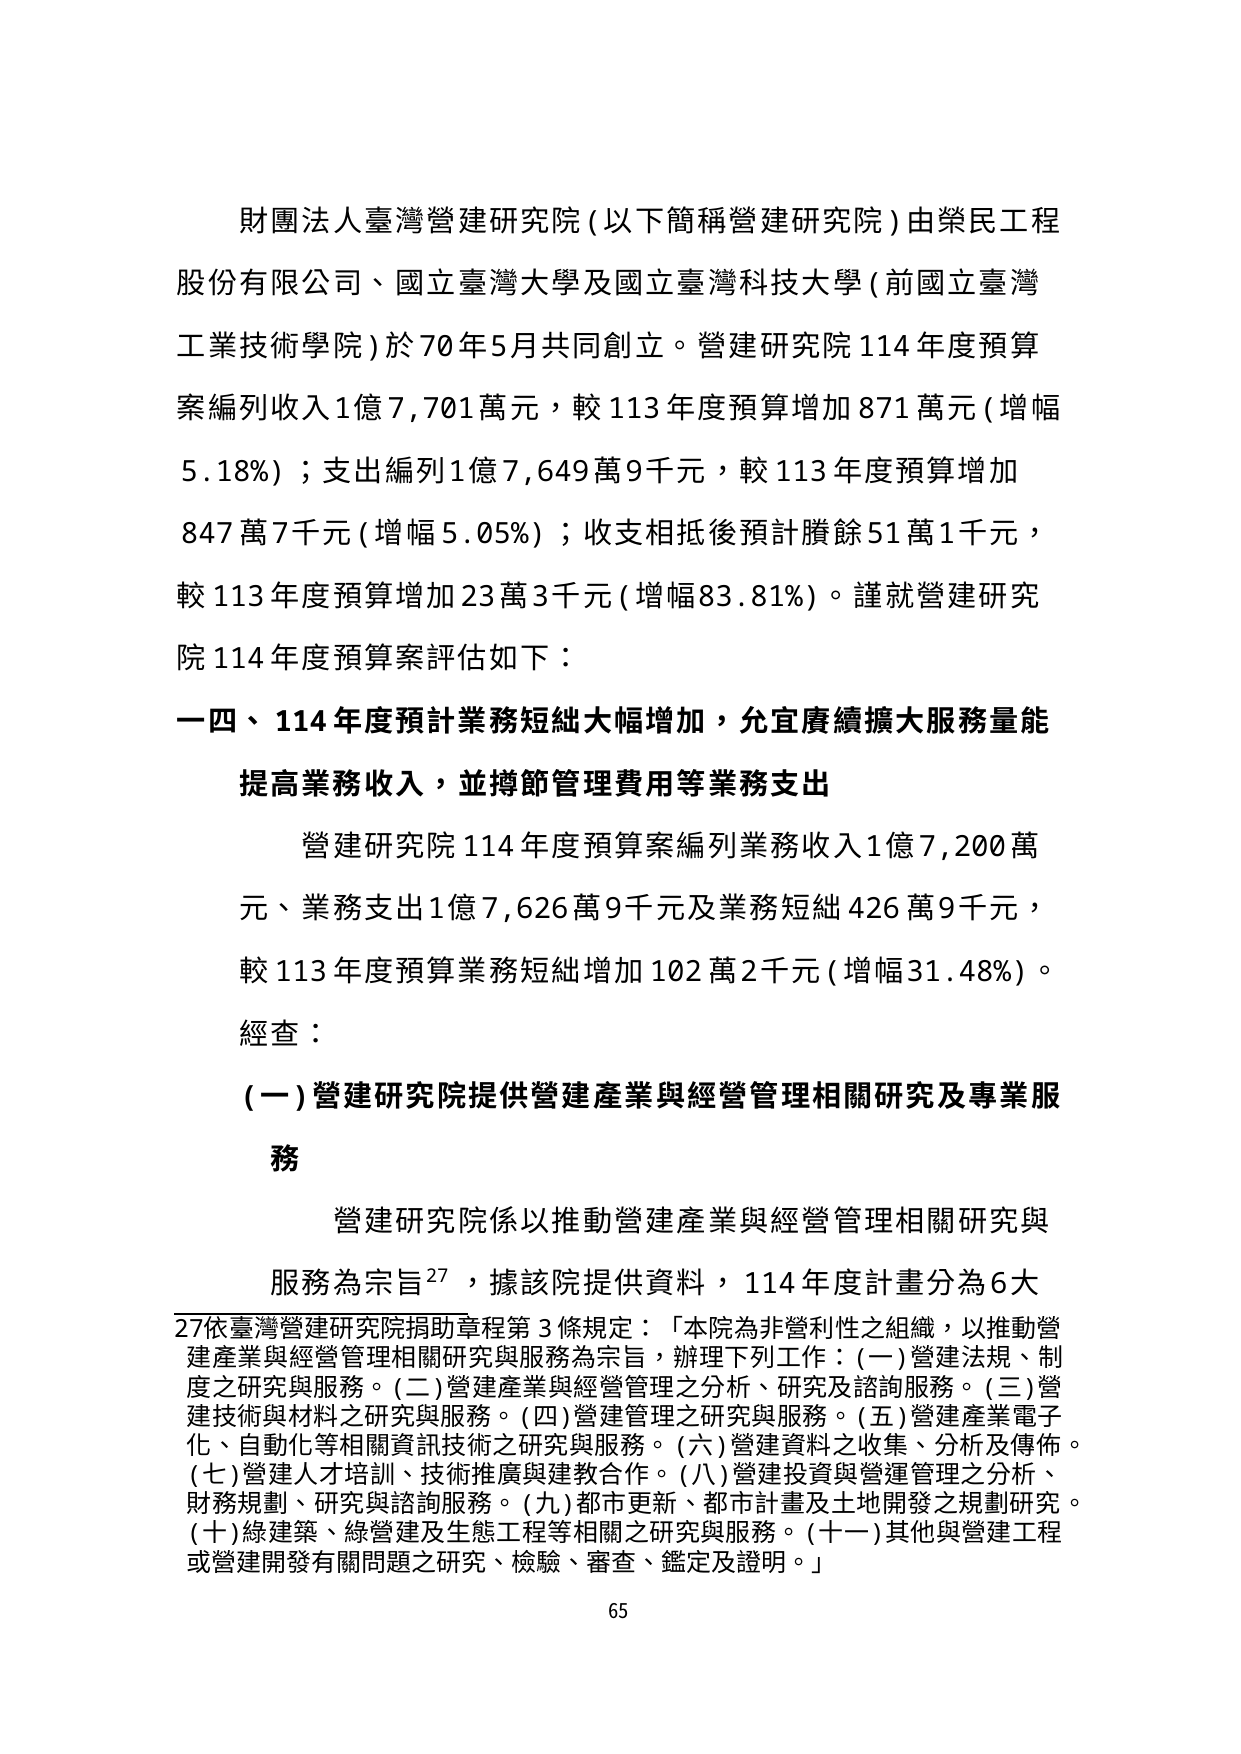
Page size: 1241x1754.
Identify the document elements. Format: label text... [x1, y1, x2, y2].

text 營建研究院114年度預算案編列業務收入1億7,200萬元、業務支出1億7,626萬9千元及業務短絀426萬9千元，較113年度預算業務短絀增加102萬2千元(增幅31.48%)。經查： [234, 802, 1061, 1052]
text 一四、114年度預計業務短絀大幅增加，允宜賡續擴大服務量能提高業務收入，並撙節管理費用等業務支出 [176, 677, 1061, 802]
text 依臺灣營建研究院捐助章程第3條規定：「本院為非營利性之組織，以推動營建產業與經營管理相關研究與服務為宗旨，辦理下列工作：(一)營建法規、制度之研究與服務。(二)營建產業與經營管理之分析、研究及諮詢服務。(三)營建技術與材料之研究與服務。(四)營建管理之研究與服務。(五)營建產業電子化、自動化等相關資訊技術之研究與服務。(六)營建資料之收集、分析及傳佈。(七)營建人才培訓、技術推廣與建教合作。(八)營建投資與營運管理之分析、財務規劃、研究與諮詢服務。(九)都市更新、都市計畫及土地開發之規劃研究。(十)綠建築、綠營建及生態工程等相關之研究與服務。(十一)其他與營建工程或營建開發有關問題之研究、檢驗、審查、鑑定及證明。」 [174, 1314, 1063, 1577]
text (一)營建研究院提供營建產業與經營管理相關研究及專業服務 [234, 1052, 1061, 1177]
text 財團法人臺灣營建研究院(以下簡稱營建研究院)由榮民工程股份有限公司、國立臺灣大學及國立臺灣科技大學(前國立臺灣工業技術學院)於70年5月共同創立。營建研究院114年度預算案編列收入1億7,701萬元，較113年度預算增加871萬元(增幅5.18%)；支出編列1億7,649萬9千元，較113年度預算增加847萬7千元(增幅5.05%)；收支相抵後預計賸餘51萬1千元，較113年度預算增加23萬3千元(增幅83.81%)。謹就營建研究院114年度預算案評估如下： [176, 177, 1061, 677]
text 營建研究院係以推動營建產業與經營管理相關研究與服務為宗旨，據該院提供資料，114年度計畫分為6大 [264, 1177, 1061, 1302]
